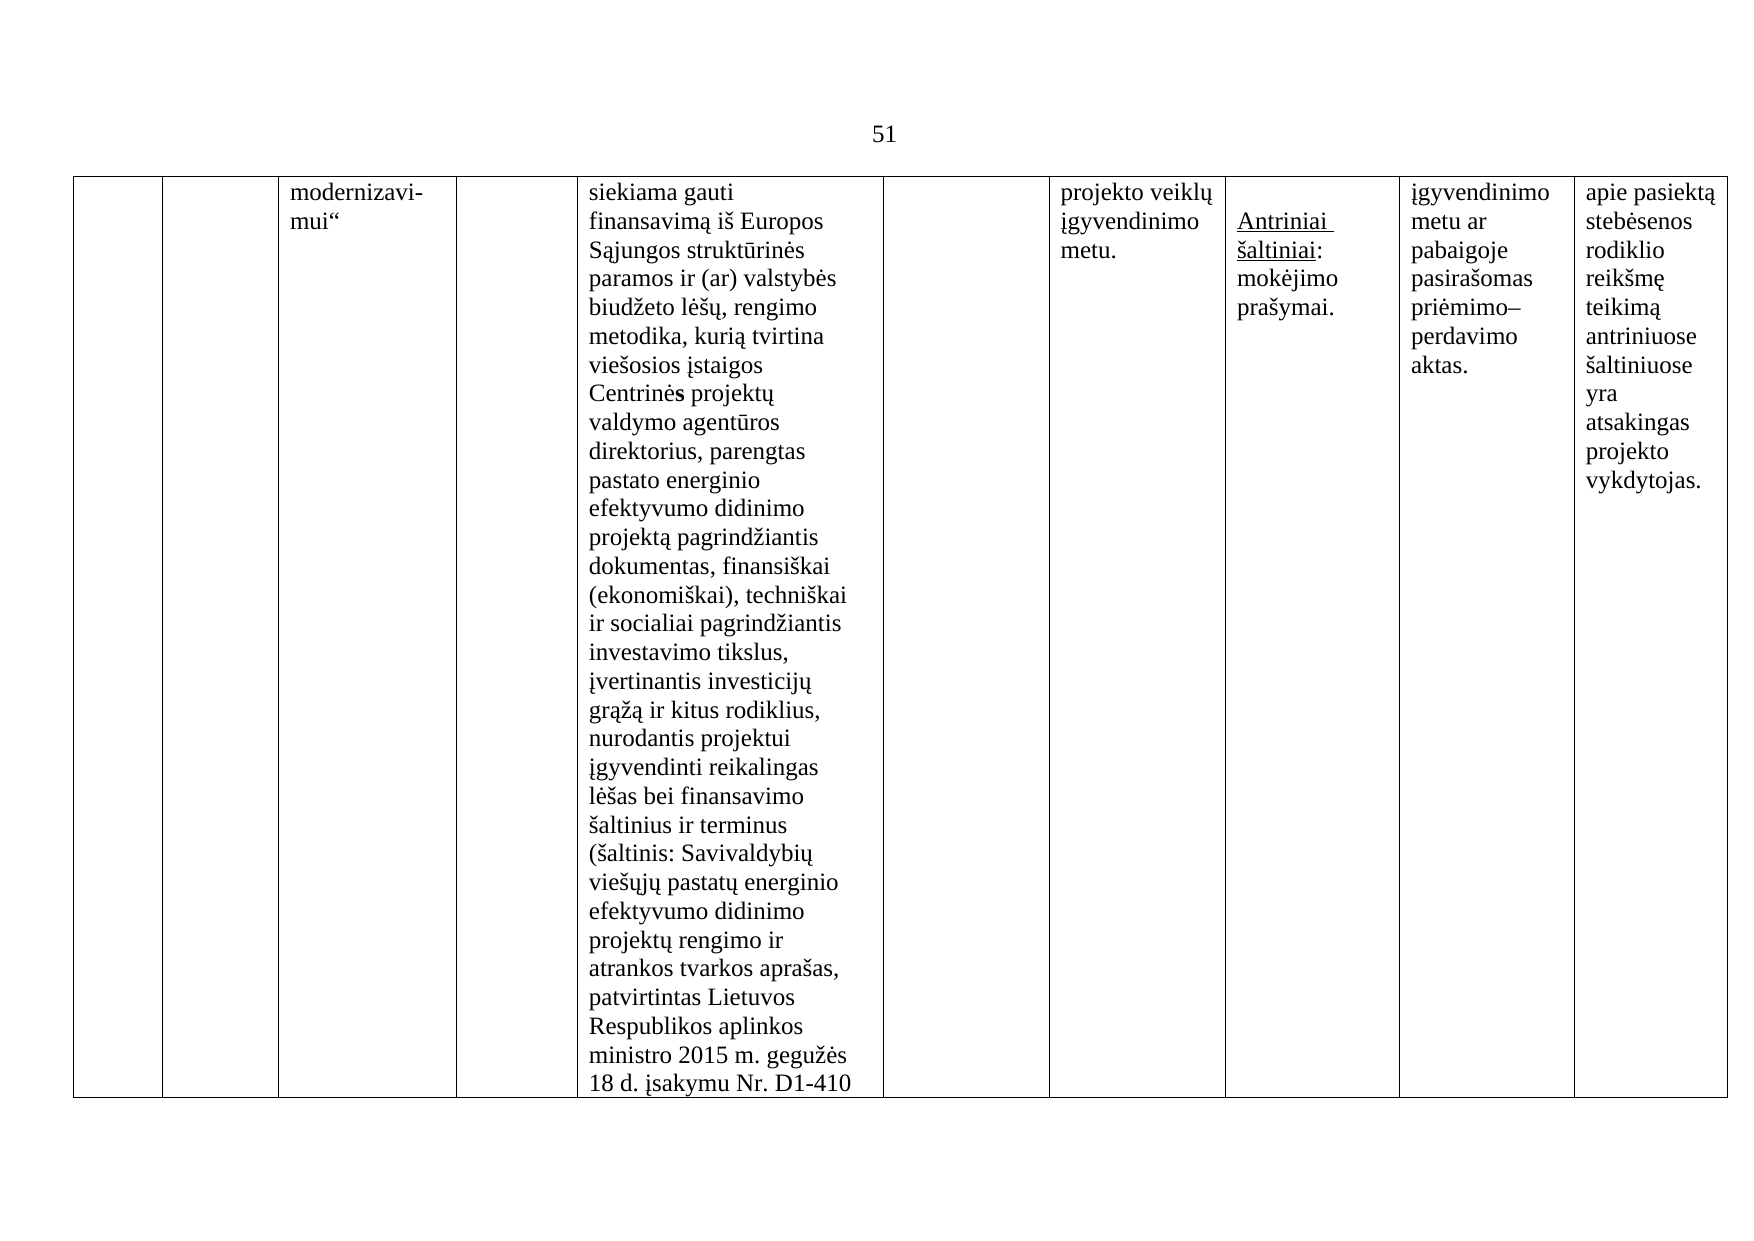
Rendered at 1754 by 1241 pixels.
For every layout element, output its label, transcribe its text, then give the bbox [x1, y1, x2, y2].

table_cell įgyvendinimo metu ar pabaigoje pasirašomas priėmimo–perdavimo aktas. [1400, 177, 1574, 1097]
table_cell [163, 177, 278, 1097]
table_cell [884, 177, 1049, 1097]
table_cell [74, 177, 162, 1097]
table_cell apie pasiektą stebėsenos rodiklio reikšmę teikimą antriniuose šaltiniuose yra atsakingas projekto vykdytojas. [1575, 177, 1727, 1097]
table_cell siekiama gauti finansavimą iš Europos Sąjungos struktūrinės paramos ir (ar) valstybės biudžeto lėšų, rengimo metodika, kurią tvirtina viešosios įstaigos Centrinės projektų valdymo agentūros direktorius, parengtas pastato energinio efektyvumo didinimo projektą pagrindžiantis dokumentas, finansiškai (ekonomiškai), techniškai ir socialiai pagrindžiantis investavimo tikslus, įvertinantis investicijų grąžą ir kitus rodiklius, nurodantis projektui įgyvendinti reikalingas lėšas bei finansavimo šaltinius ir terminus (šaltinis: Savivaldybių viešųjų pastatų energinio efektyvumo didinimo projektų rengimo ir atrankos tvarkos aprašas, patvirtintas Lietuvos Respublikos aplinkos ministro 2015 m. gegužės 18 d. įsakymu Nr. D1-410 [578, 177, 883, 1097]
table_cell modernizavi-mui“ [279, 177, 456, 1097]
table_cell Antriniai šaltiniai: mokėjimo prašymai. [1226, 177, 1399, 1097]
table_cell [457, 177, 577, 1097]
table_cell projekto veiklų įgyvendinimo metu. [1050, 177, 1225, 1097]
